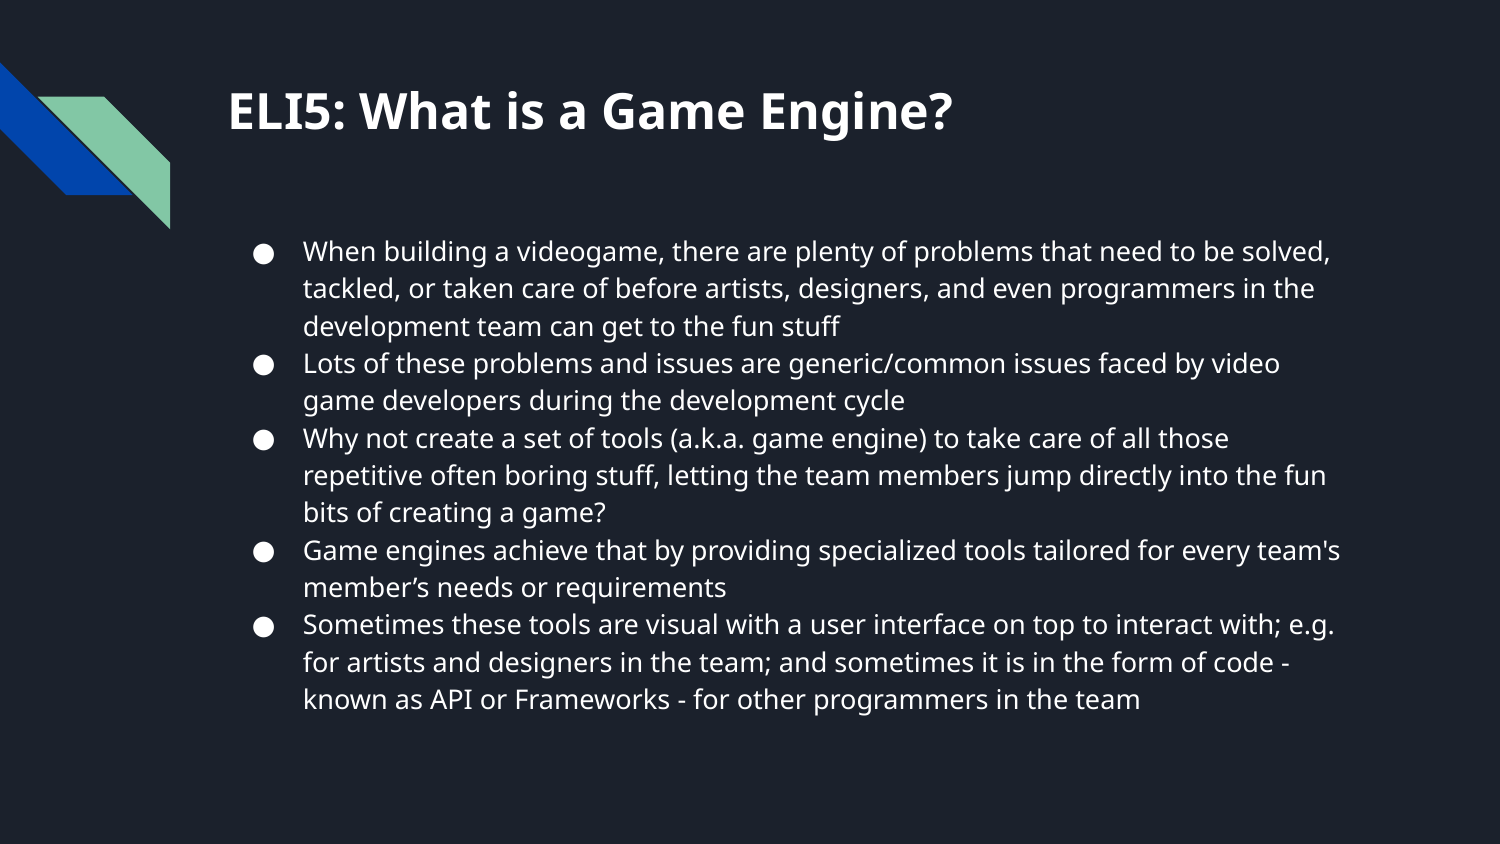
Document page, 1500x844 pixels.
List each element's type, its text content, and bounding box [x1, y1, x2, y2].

title ELI5: What is a Game Engine? [212, 64, 1368, 214]
list When building a videogame, there are plenty of problems that need to be solved, tackled, or taken care of before artists, designers, and even programmers in the development team can get to the fun stuff Lots of these problems and issues are generic/common issues faced by video game developers during the development cycle Why not create a set of tools (a.k.a. game engine) to take care of all those repetitive often boring stuff, letting the team members jump directly into the fun bits of creating a game? Game engines achieve that by providing specialized tools tailored for every team's member’s needs or requirements Sometimes these tools are visual with a user interface on top to interact with; e.g. for artists and designers in the team; and sometimes it is in the form of code - known as API or Frameworks - for other programmers in the team [212, 214, 1368, 735]
